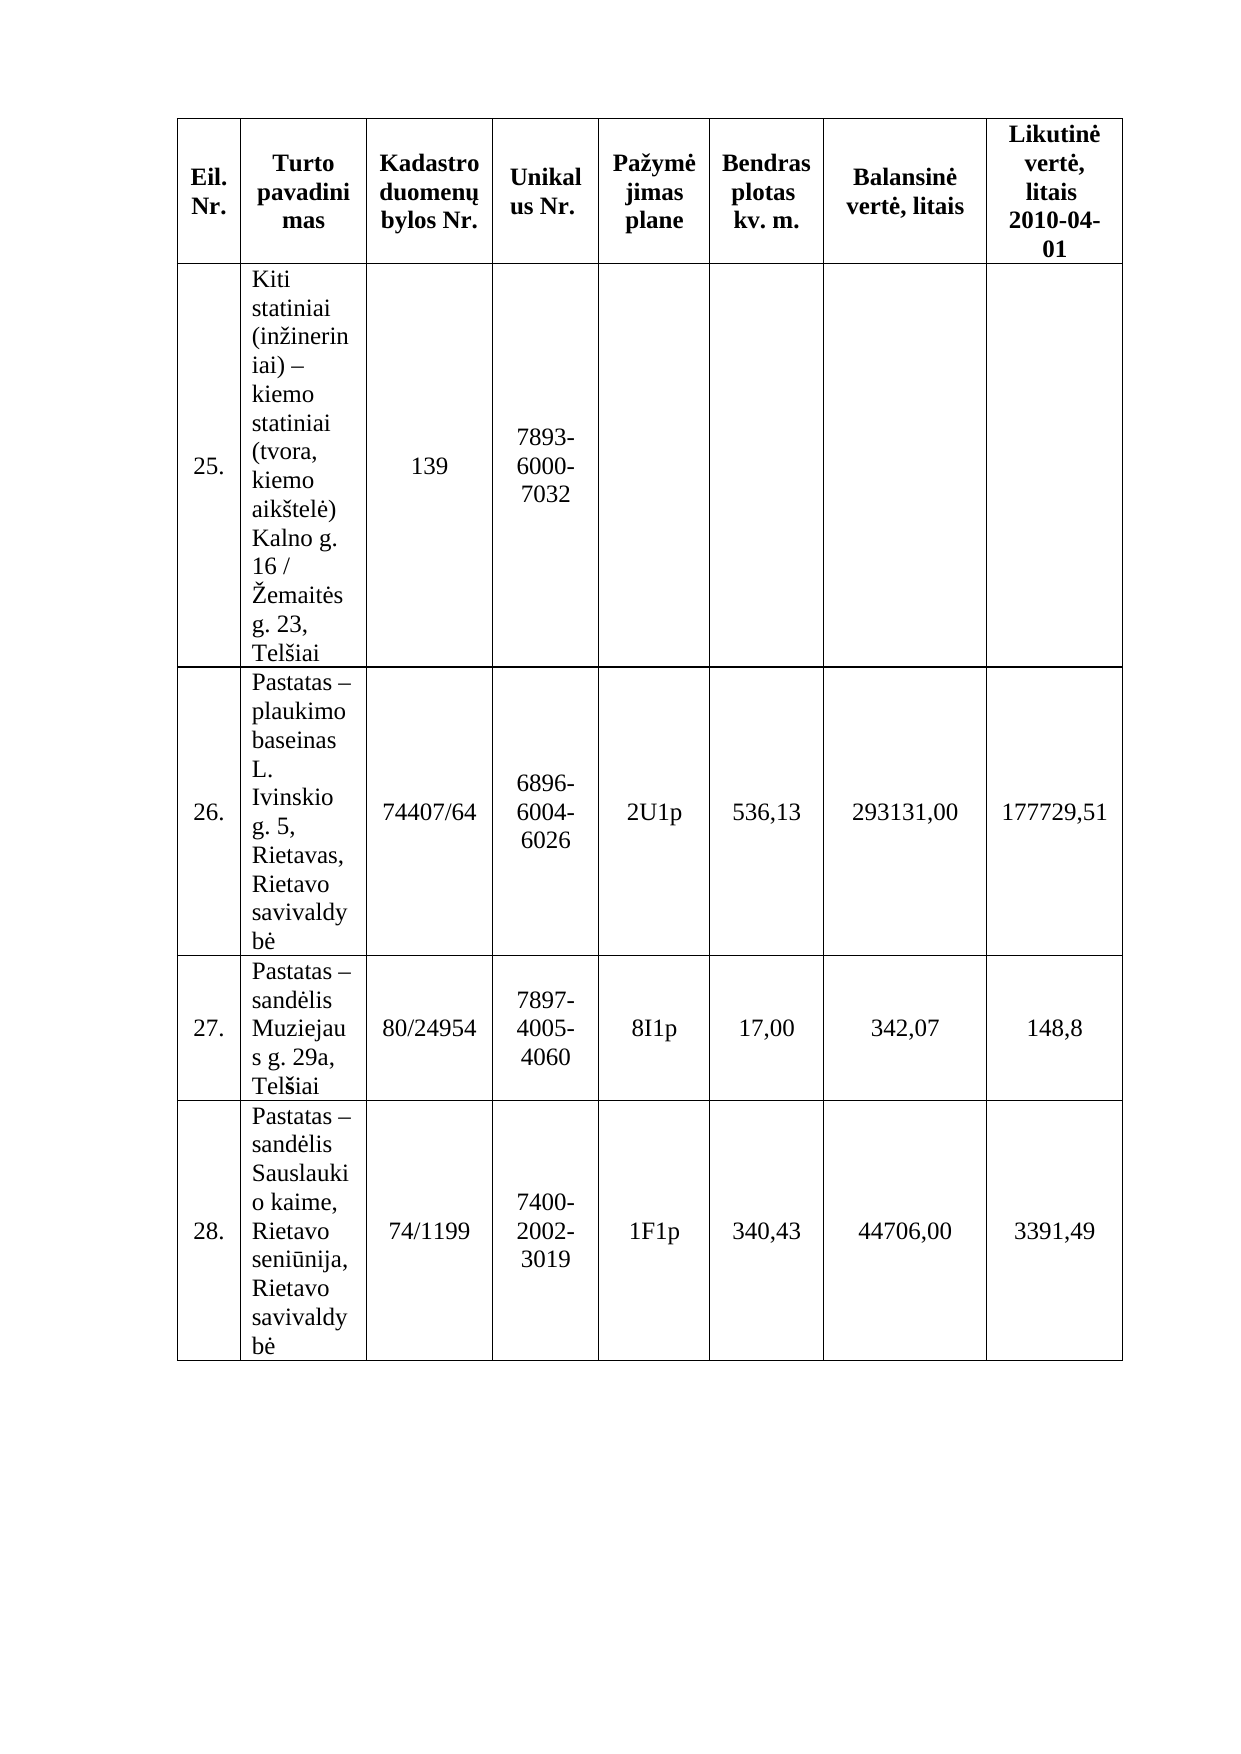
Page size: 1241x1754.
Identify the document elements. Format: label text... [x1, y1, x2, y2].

table_cell Pastatas – sandėlis Muziejaus g. 29a, Telšiai [241, 956, 366, 1100]
table_cell 8I1p [599, 956, 709, 1100]
table_cell [599, 264, 709, 666]
table_cell 293131,00 [824, 668, 986, 955]
table_cell Pastatas – sandėlis Sauslaukio kaime, Rietavo seniūnija, Rietavo savivaldybė [241, 1101, 366, 1359]
table_cell 44706,00 [824, 1101, 986, 1359]
table_cell 74407/64 [367, 668, 492, 955]
table_cell 6896-6004-6026 [493, 668, 598, 955]
table_header Kadastro duomenų bylos Nr. [367, 119, 492, 263]
table_header Likutinė vertė, litais 2010-04-01 [987, 119, 1122, 263]
table_cell 7893-6000-7032 [493, 264, 598, 666]
table_cell 25. [178, 264, 240, 666]
table_cell 340,43 [710, 1101, 823, 1359]
table_cell [710, 264, 823, 666]
table_cell Pastatas – plaukimo baseinas L. Ivinskio g. 5, Rietavas, Rietavo savivaldybė [241, 668, 366, 955]
table_cell [987, 264, 1122, 666]
table_cell [824, 264, 986, 666]
table_cell 177729,51 [987, 668, 1122, 955]
table_cell 3391,49 [987, 1101, 1122, 1359]
table_cell 148,8 [987, 956, 1122, 1100]
table_cell 536,13 [710, 668, 823, 955]
table_cell 7897-4005-4060 [493, 956, 598, 1100]
table_cell 28. [178, 1101, 240, 1359]
table_header Eil.Nr. [178, 119, 240, 263]
table_cell Kiti statiniai (inžineriniai) – kiemo statiniai (tvora, kiemo aikštelė) Kalno g. 16 / Žemaitės g. 23, Telšiai [241, 264, 366, 666]
table_header Unikalus Nr. [493, 119, 598, 263]
table_cell 1F1p [599, 1101, 709, 1359]
table_cell 27. [178, 956, 240, 1100]
table_header Bendras plotas kv. m. [710, 119, 823, 263]
table_cell 17,00 [710, 956, 823, 1100]
table_cell 26. [178, 668, 240, 955]
table_cell 80/24954 [367, 956, 492, 1100]
table_cell 139 [367, 264, 492, 666]
table_cell 7400-2002-3019 [493, 1101, 598, 1359]
table_header Balansinė vertė, litais [824, 119, 986, 263]
table_header Pažymėjimas plane [599, 119, 709, 263]
table_cell 2U1p [599, 668, 709, 955]
table_header Turto pavadinimas [241, 119, 366, 263]
table_cell 74/1199 [367, 1101, 492, 1359]
table_cell 342,07 [824, 956, 986, 1100]
